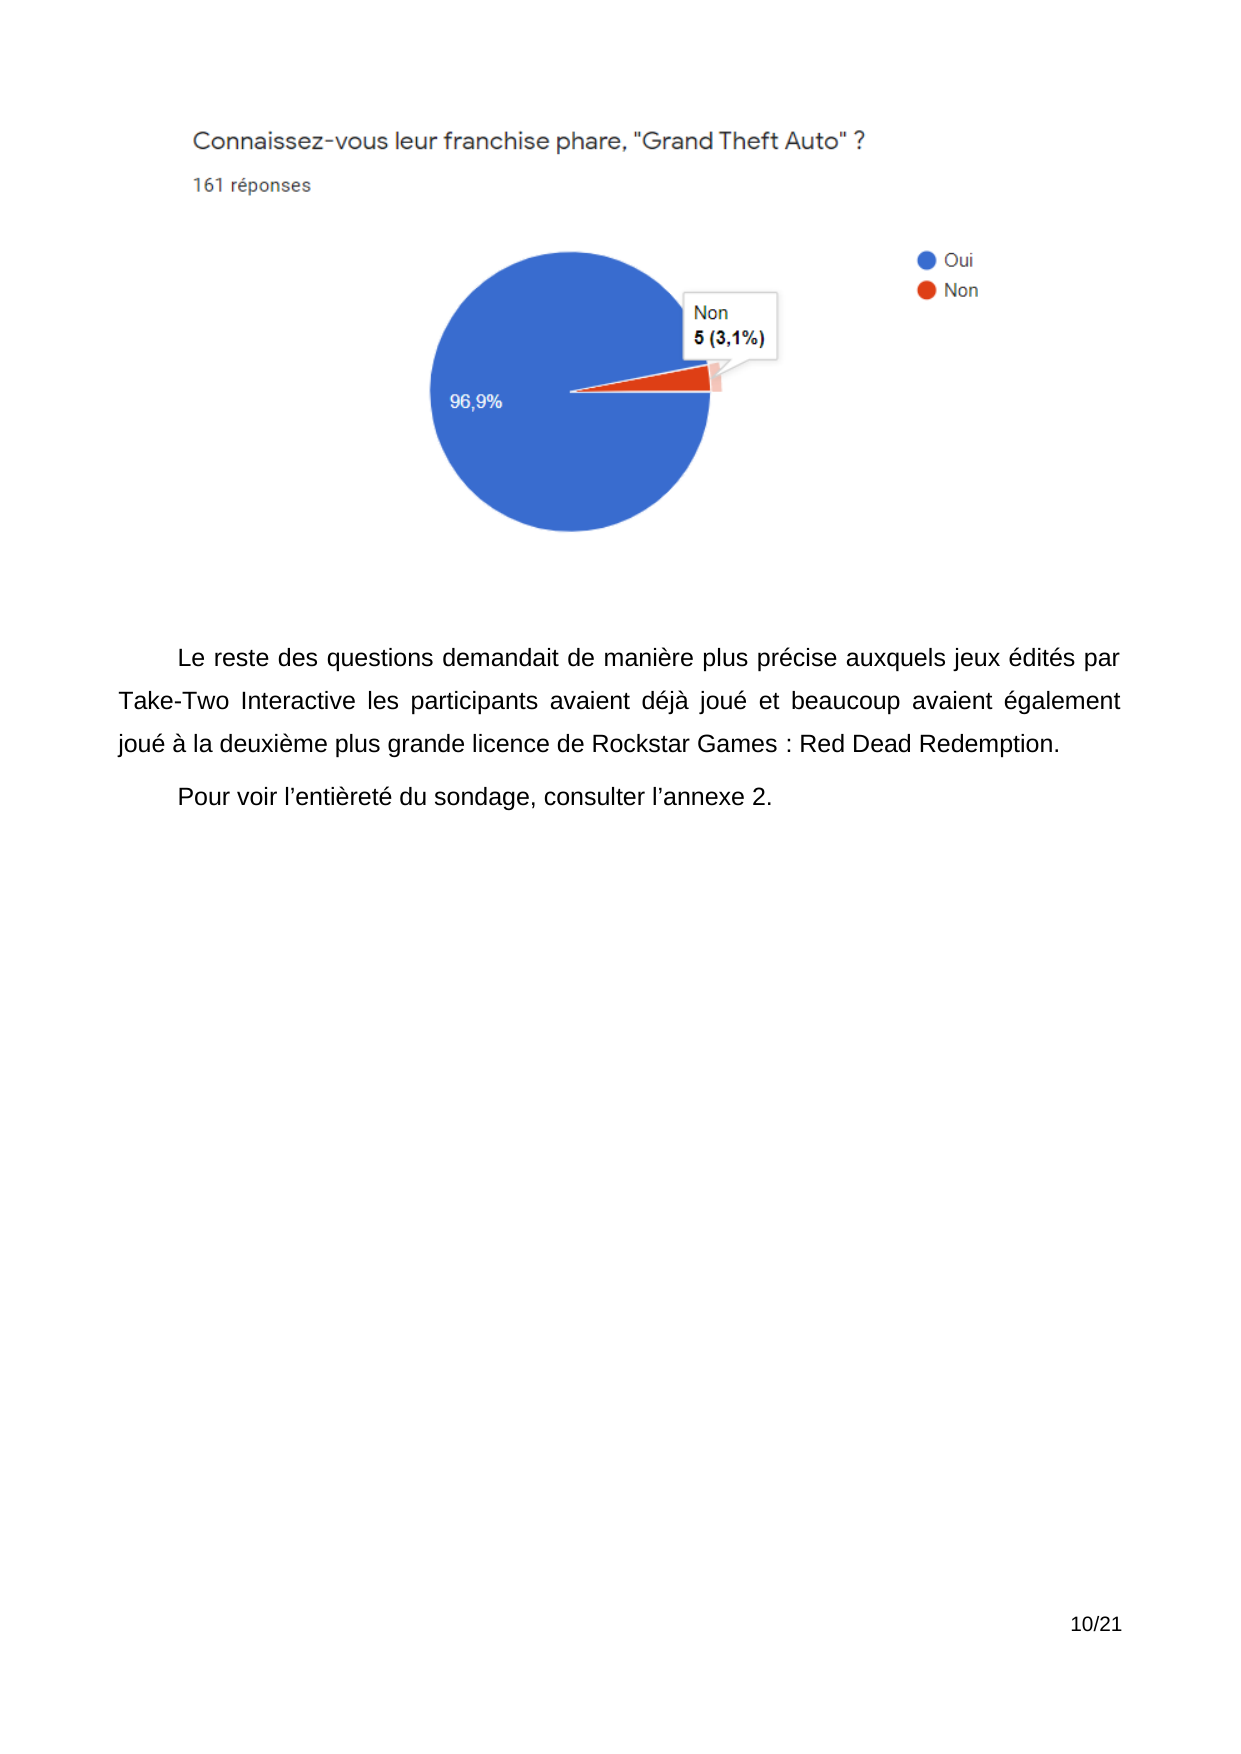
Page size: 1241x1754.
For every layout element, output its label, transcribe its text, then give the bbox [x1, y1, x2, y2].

text Le reste des questions demandait de manière plus précise auxquels jeux édités par Take-Two Interactive les participants avaient déjà joué et beaucoup avaient également joué à la deuxième plus grande licence de Rockstar Games : Red Dead Redemption. [118, 643, 1122, 758]
text Pour voir l’entièreté du sondage, consulter l’annexe 2. [118, 781, 1122, 810]
picture [167, 118, 1073, 577]
